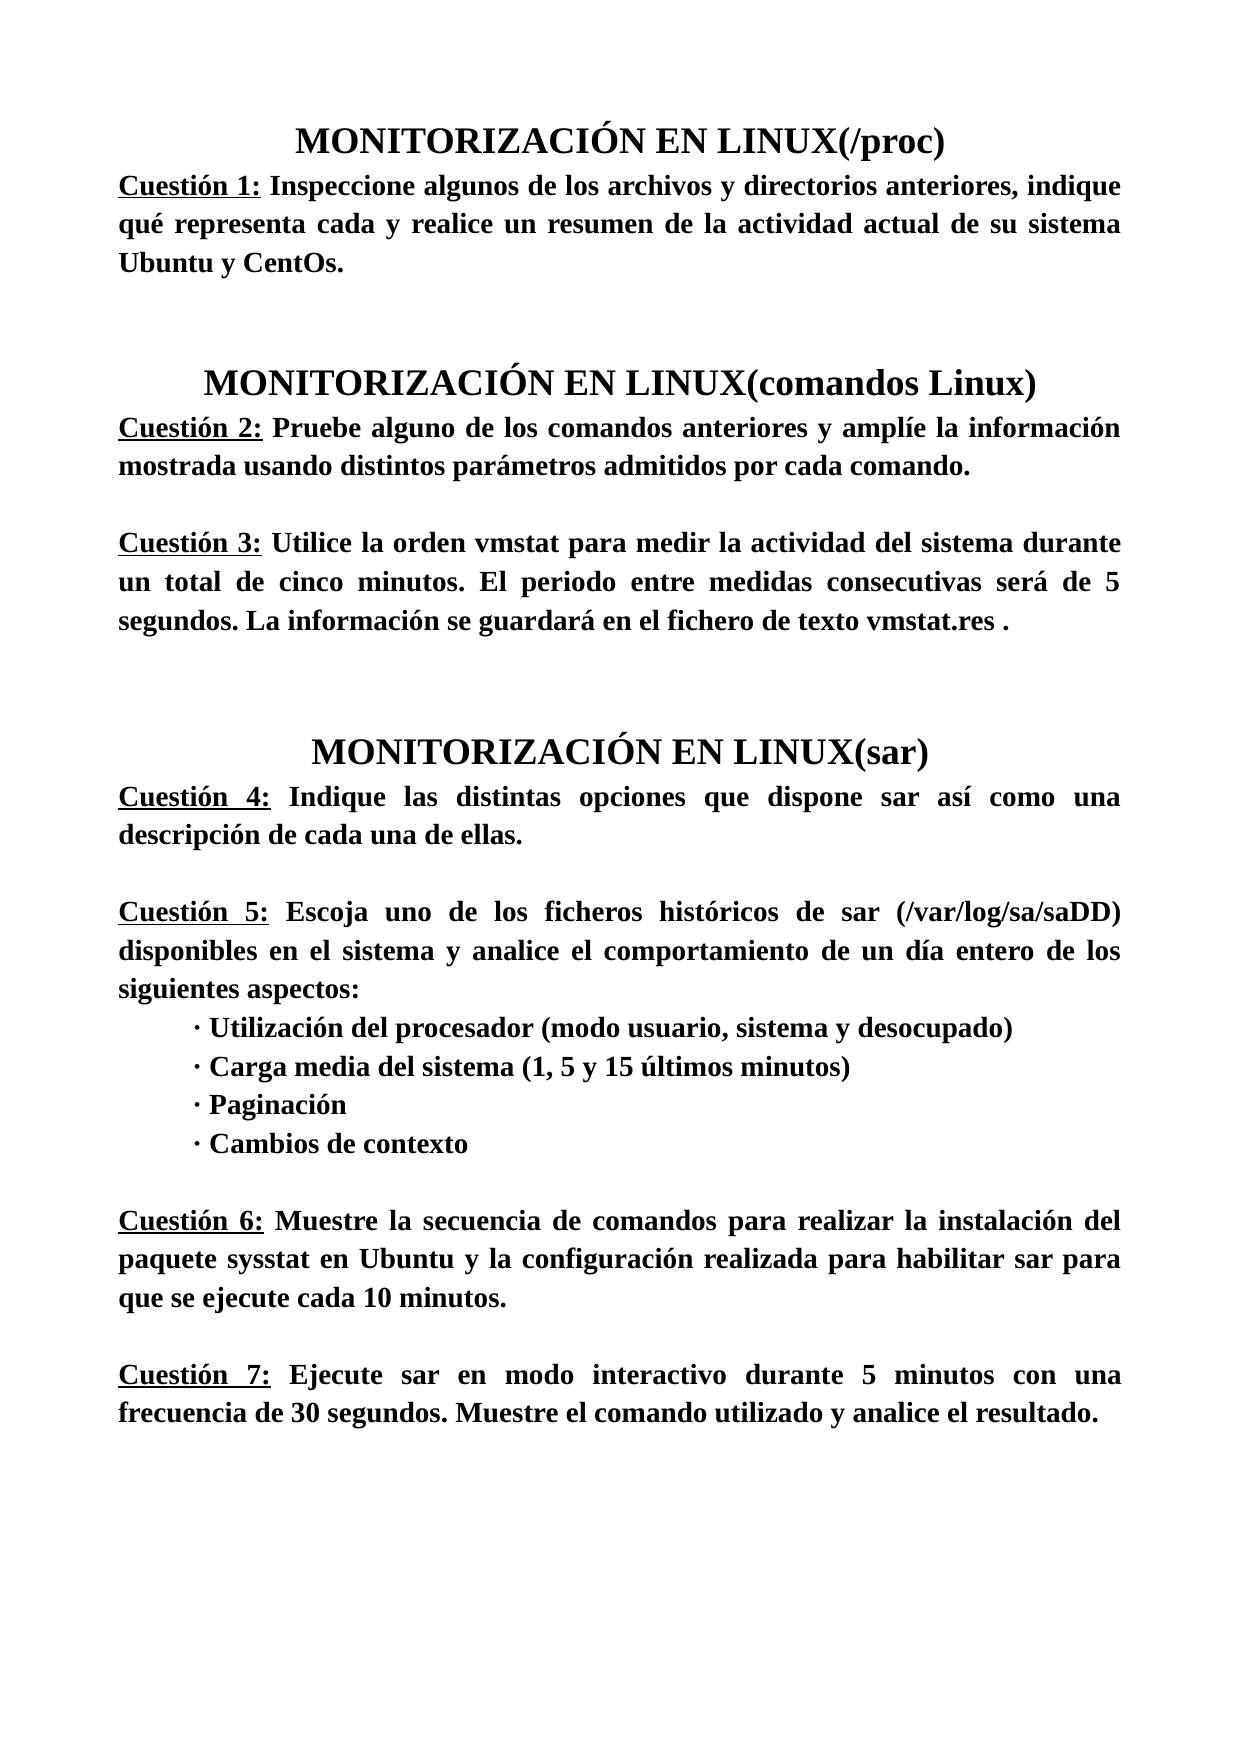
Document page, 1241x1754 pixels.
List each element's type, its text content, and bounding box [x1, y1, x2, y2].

text MONITORIZACIÓN EN LINUX(sar) [118, 729, 1122, 772]
text · Carga media del sistema (1, 5 y 15 últimos minutos) [118, 1049, 1122, 1082]
text MONITORIZACIÓN EN LINUX(comandos Linux) [118, 360, 1122, 403]
text Cuestión 2: Pruebe alguno de los comandos anteriores y amplíe la información mostrada usando distintos parámetros admitidos por cada comando. [118, 410, 1122, 482]
text Cuestión 1: Inspeccione algunos de los archivos y directorios anteriores, indique qué representa cada y realice un resumen de la actividad actual de su sistema Ubuntu y CentOs. [118, 168, 1122, 278]
text · Cambios de contexto [118, 1126, 1122, 1159]
text · Utilización del procesador (modo usuario, sistema y desocupado) [118, 1010, 1122, 1044]
text · Paginación [118, 1087, 1122, 1121]
text Cuestión 3: Utilice la orden vmstat para medir la actividad del sistema durante un total de cinco minutos. El periodo entre medidas consecutivas será de 5 segundos. La información se guardará en el fichero de texto vmstat.res . [118, 526, 1122, 636]
text Cuestión 7: Ejecute sar en modo interactivo durante 5 minutos con una frecuencia de 30 segundos. Muestre el comando utilizado y analice el resultado. [118, 1357, 1122, 1429]
text Cuestión 6: Muestre la secuencia de comandos para realizar la instalación del paquete sysstat en Ubuntu y la configuración realizada para habilitar sar para que se ejecute cada 10 minutos. [118, 1203, 1122, 1313]
text MONITORIZACIÓN EN LINUX(/proc) [118, 118, 1122, 161]
text Cuestión 4: Indique las distintas opciones que dispone sar así como una descripción de cada una de ellas. [118, 779, 1122, 851]
text Cuestión 5: Escoja uno de los ficheros históricos de sar (/var/log/sa/saDD) disponibles en el sistema y analice el comportamiento de un día entero de los siguientes aspectos: [118, 894, 1122, 1005]
